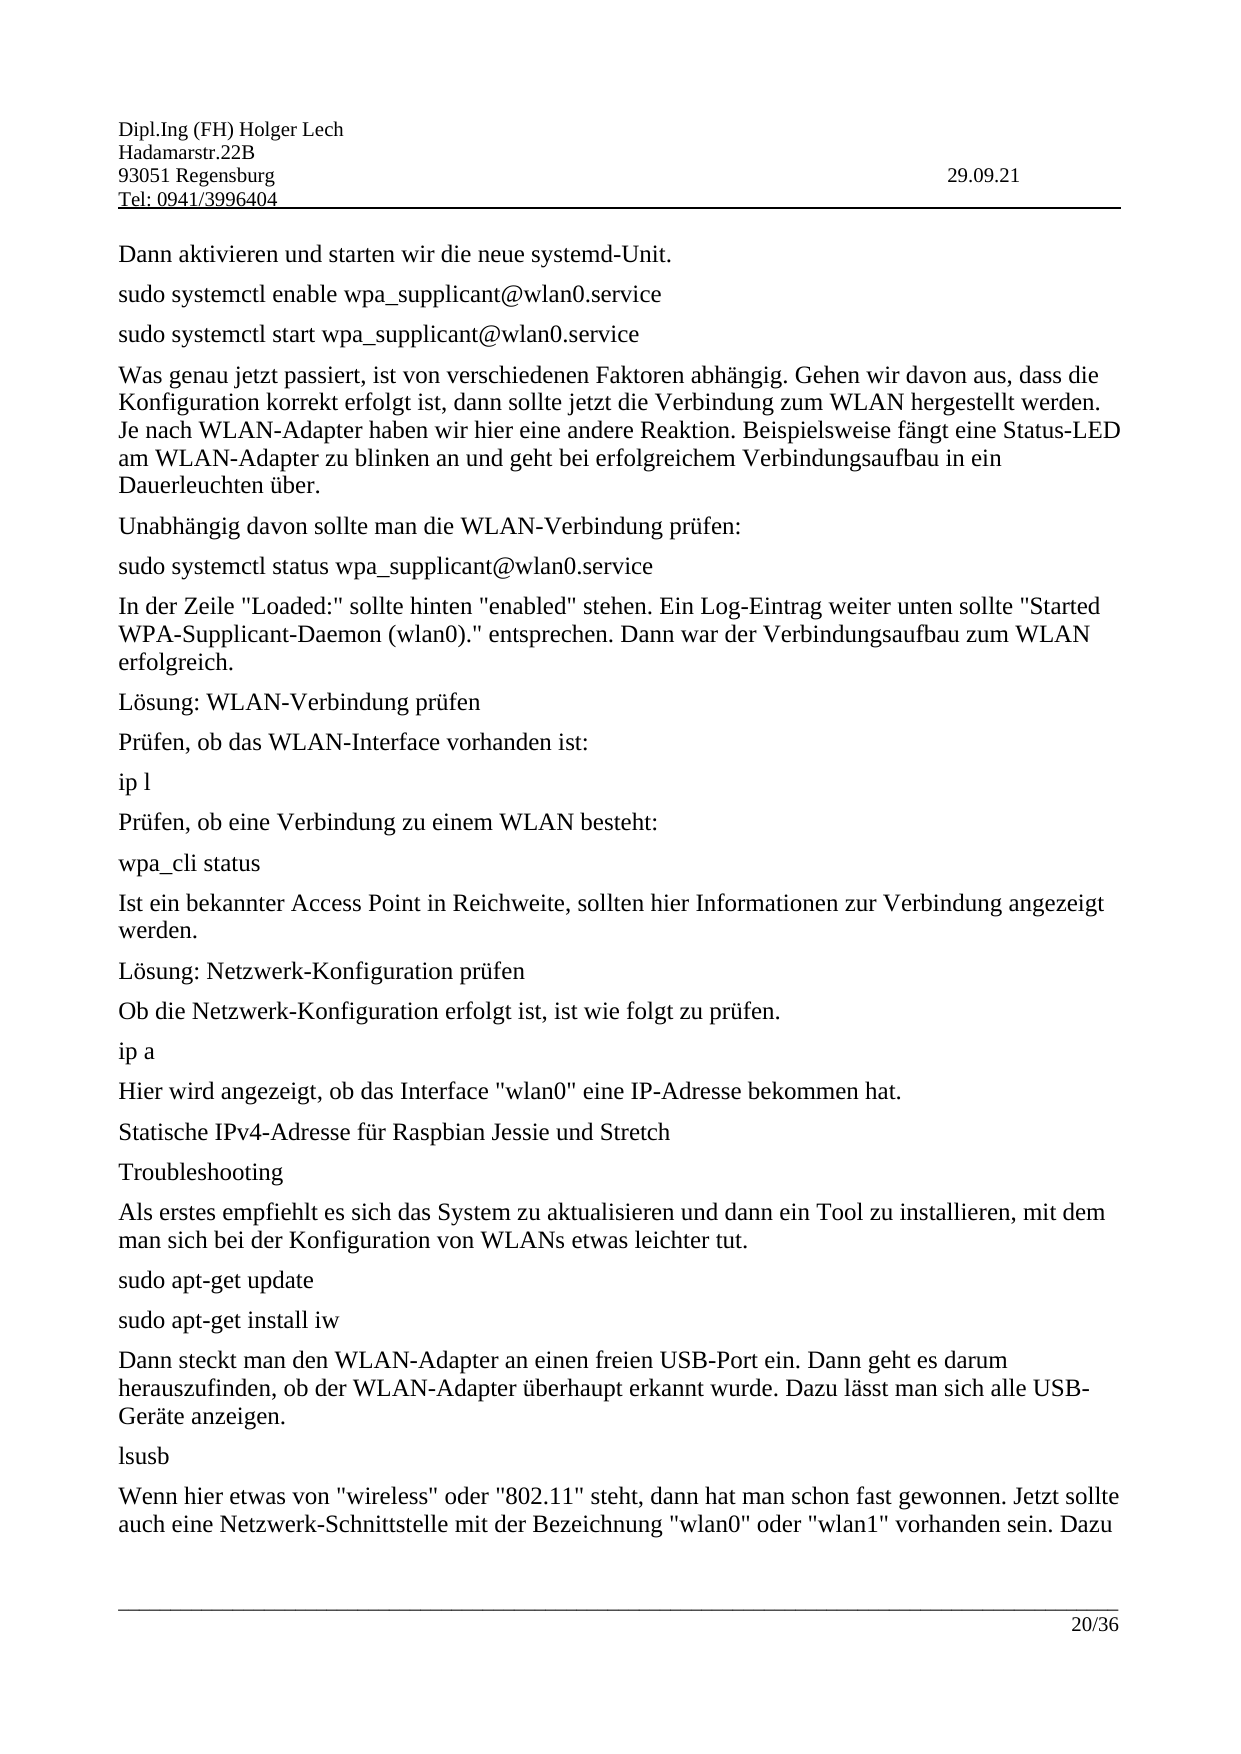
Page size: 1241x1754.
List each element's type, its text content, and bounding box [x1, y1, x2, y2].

text Was genau jetzt passiert, ist von verschiedenen Faktoren abhängig. Gehen wir davon aus, dass die Konfiguration korrekt erfolgt ist, dann sollte jetzt die Verbindung zum WLAN hergestellt werden. Je nach WLAN-Adapter haben wir hier eine andere Reaktion. Beispielsweise fängt eine Status-LED am WLAN-Adapter zu blinken an und geht bei erfolgreichem Verbindungsaufbau in ein Dauerleuchten über. [118, 361, 1122, 499]
text Troubleshooting [118, 1158, 1122, 1186]
text Dann steckt man den WLAN-Adapter an einen freien USB-Port ein. Dann geht es darum herauszufinden, ob der WLAN-Adapter überhaupt erkannt wurde. Dazu lässt man sich alle USB-Geräte anzeigen. [118, 1346, 1122, 1429]
text Unabhängig davon sollte man die WLAN-Verbindung prüfen: [118, 512, 1122, 539]
text Wenn hier etwas von "wireless" oder "802.11" steht, dann hat man schon fast gewonnen. Jetzt sollte auch eine Netzwerk-Schnittstelle mit der Bezeichnung "wlan0" oder "wlan1" vorhanden sein. Dazu [118, 1482, 1122, 1538]
text Prüfen, ob eine Verbindung zu einem WLAN besteht: [118, 808, 1122, 836]
text Ist ein bekannter Access Point in Reichweite, sollten hier Informationen zur Verbindung angezeigt werden. [118, 889, 1122, 944]
text Als erstes empfiehlt es sich das System zu aktualisieren und dann ein Tool zu installieren, mit dem man sich bei der Konfiguration von WLANs etwas leichter tut. [118, 1198, 1122, 1253]
text Statische IPv4-Adresse für Raspbian Jessie und Stretch [118, 1118, 1122, 1145]
text Lösung: WLAN-Verbindung prüfen [118, 688, 1122, 716]
text lsusb [118, 1442, 1122, 1470]
text sudo systemctl enable wpa_supplicant@wlan0.service [118, 280, 1122, 308]
text sudo apt-get update [118, 1266, 1122, 1294]
text Lösung: Netzwerk-Konfiguration prüfen [118, 957, 1122, 984]
text Dann aktivieren und starten wir die neue systemd-Unit. [118, 240, 1122, 268]
text sudo systemctl start wpa_supplicant@wlan0.service [118, 321, 1122, 348]
text Hier wird angezeigt, ob das Interface "wlan0" eine IP-Adresse bekommen hat. [118, 1077, 1122, 1105]
text sudo systemctl status wpa_supplicant@wlan0.service [118, 552, 1122, 580]
text ip a [118, 1037, 1122, 1065]
text In der Zeile "Loaded:" sollte hinten "enabled" stehen. Ein Log-Eintrag weiter unten sollte "Started WPA-Supplicant-Daemon (wlan0)." entsprechen. Dann war der Verbindungsaufbau zum WLAN erfolgreich. [118, 592, 1122, 675]
text Prüfen, ob das WLAN-Interface vorhanden ist: [118, 728, 1122, 756]
text sudo apt-get install iw [118, 1306, 1122, 1334]
text wpa_cli status [118, 849, 1122, 876]
text Ob die Netzwerk-Konfiguration erfolgt ist, ist wie folgt zu prüfen. [118, 997, 1122, 1025]
text ip l [118, 768, 1122, 796]
